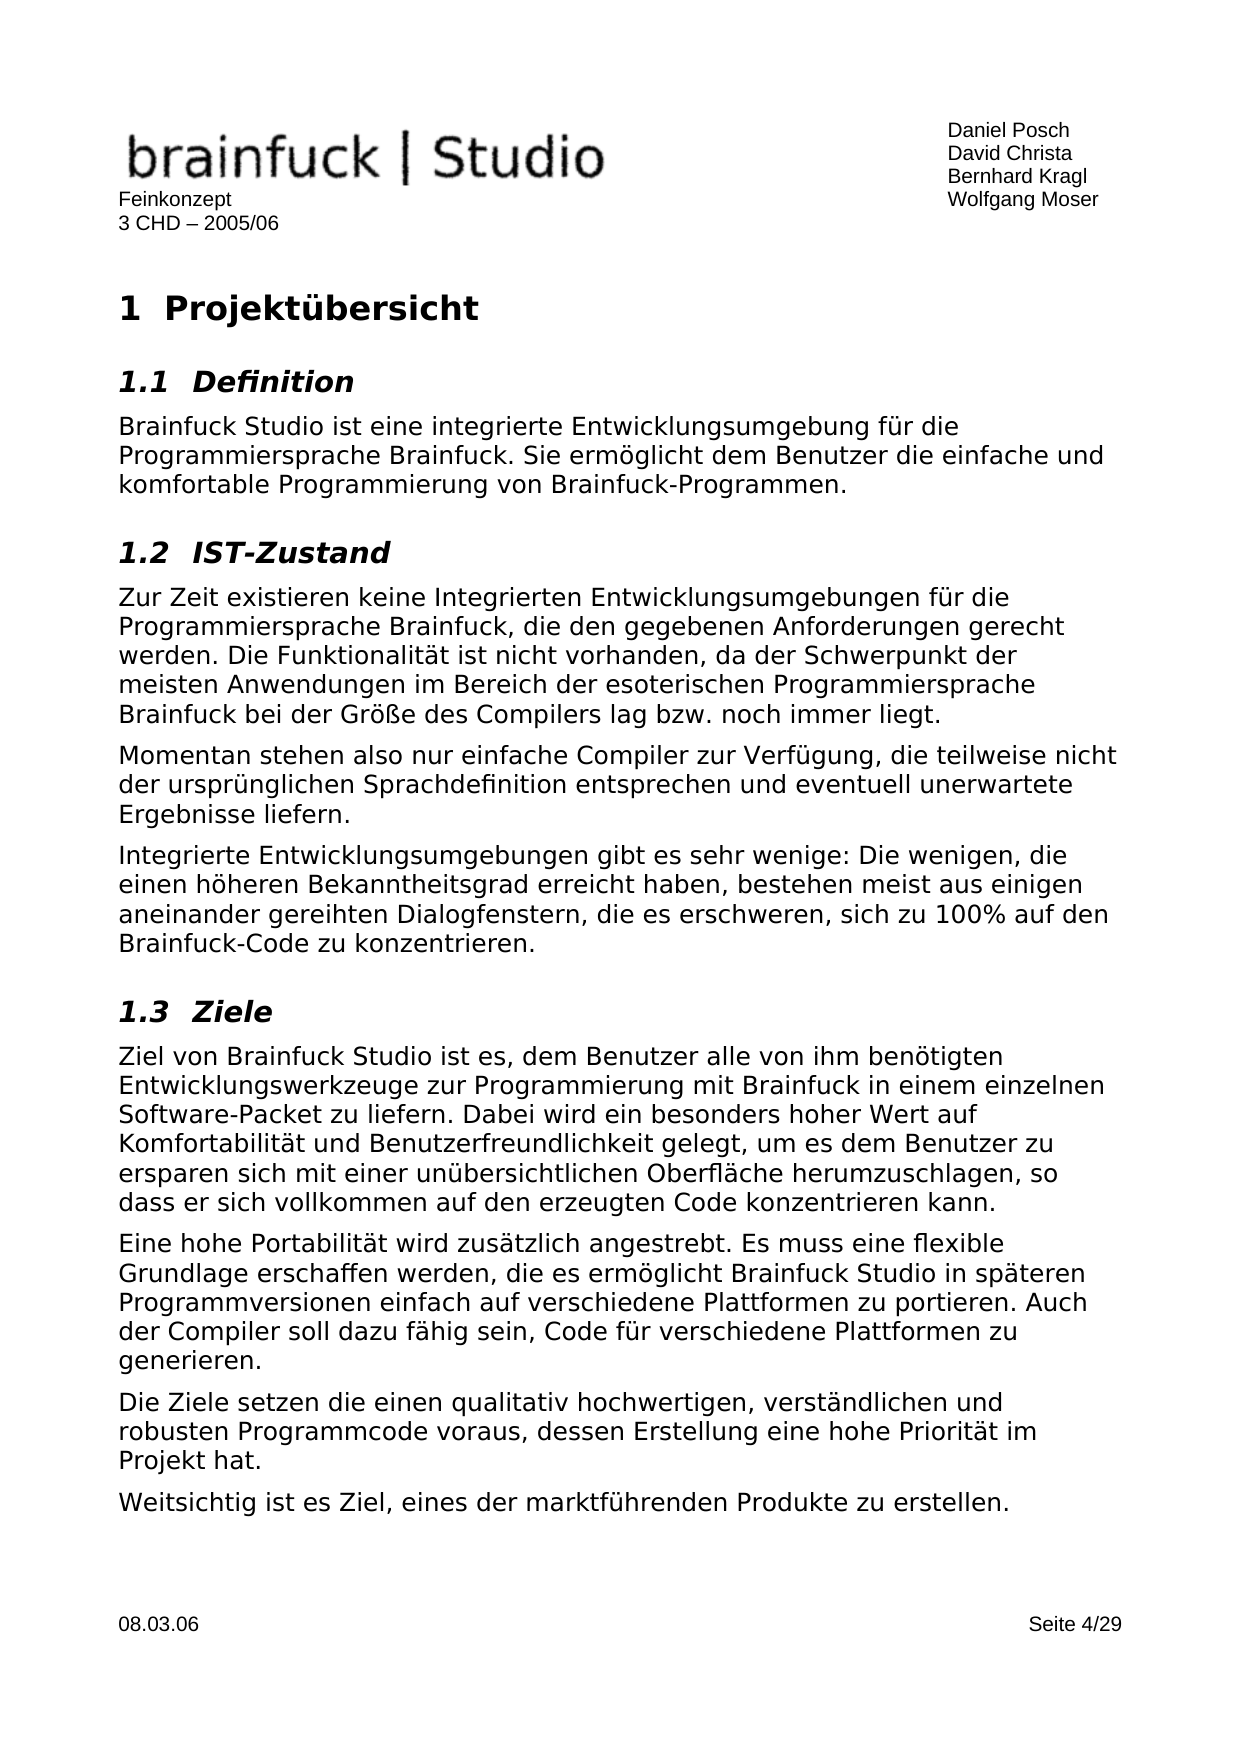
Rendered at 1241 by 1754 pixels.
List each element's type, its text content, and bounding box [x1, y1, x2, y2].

text Die Ziele setzen die einen qualitativ hochwertigen, verständlichen und robusten Programmcode voraus, dessen Erstellung eine hohe Priorität im Projekt hat. [118, 1388, 1122, 1476]
picture [118, 118, 609, 187]
subtitle Definition [118, 365, 1122, 399]
text Eine hohe Portabilität wird zusätzlich angestrebt. Es muss eine flexible Grundlage erschaffen werden, die es ermöglicht Brainfuck Studio in späteren Programmversionen einfach auf verschiedene Plattformen zu portieren. Auch der Compiler soll dazu fähig sein, Code für verschiedene Plattformen zu generieren. [118, 1230, 1122, 1376]
text Zur Zeit existieren keine Integrierten Entwicklungsumgebungen für die Programmiersprache Brainfuck, die den gegebenen Anforderungen gerecht werden. Die Funktionalität ist nicht vorhanden, da der Schwerpunkt der meisten Anwendungen im Bereich der esoterischen Programmiersprache Brainfuck bei der Größe des Compilers lag bzw. noch immer liegt. [118, 583, 1122, 729]
text Integrierte Entwicklungsumgebungen gibt es sehr wenige: Die wenigen, die einen höheren Bekanntheitsgrad erreicht haben, bestehen meist aus einigen aneinander gereihten Dialogfenstern, die es erschweren, sich zu 100% auf den Brainfuck-Code zu konzentrieren. [118, 842, 1122, 958]
text Ziel von Brainfuck Studio ist es, dem Benutzer alle von ihm benötigten Entwicklungswerkzeuge zur Programmierung mit Brainfuck in einem einzelnen Software-Packet zu liefern. Dabei wird ein besonders hoher Wert auf Komfortabilität und Benutzerfreundlichkeit gelegt, um es dem Benutzer zu ersparen sich mit einer unübersichtlichen Oberfläche herumzuschlagen, so dass er sich vollkommen auf den erzeugten Code konzentrieren kann. [118, 1042, 1122, 1217]
subtitle Projektübersicht [118, 289, 1122, 328]
text Weitsichtig ist es Ziel, eines der marktführenden Produkte zu erstellen. [118, 1488, 1122, 1517]
text Brainfuck Studio ist eine integrierte Entwicklungsumgebung für die Programmiersprache Brainfuck. Sie ermöglicht dem Benutzer die einfache und komfortable Programmierung von Brainfuck-Programmen. [118, 412, 1122, 499]
subtitle IST-Zustand [118, 537, 1122, 571]
text Momentan stehen also nur einfache Compiler zur Verfügung, die teilweise nicht der ursprünglichen Sprachdefinition entsprechen und eventuell unerwartete Ergebnisse liefern. [118, 742, 1122, 829]
subtitle Ziele [118, 996, 1122, 1030]
